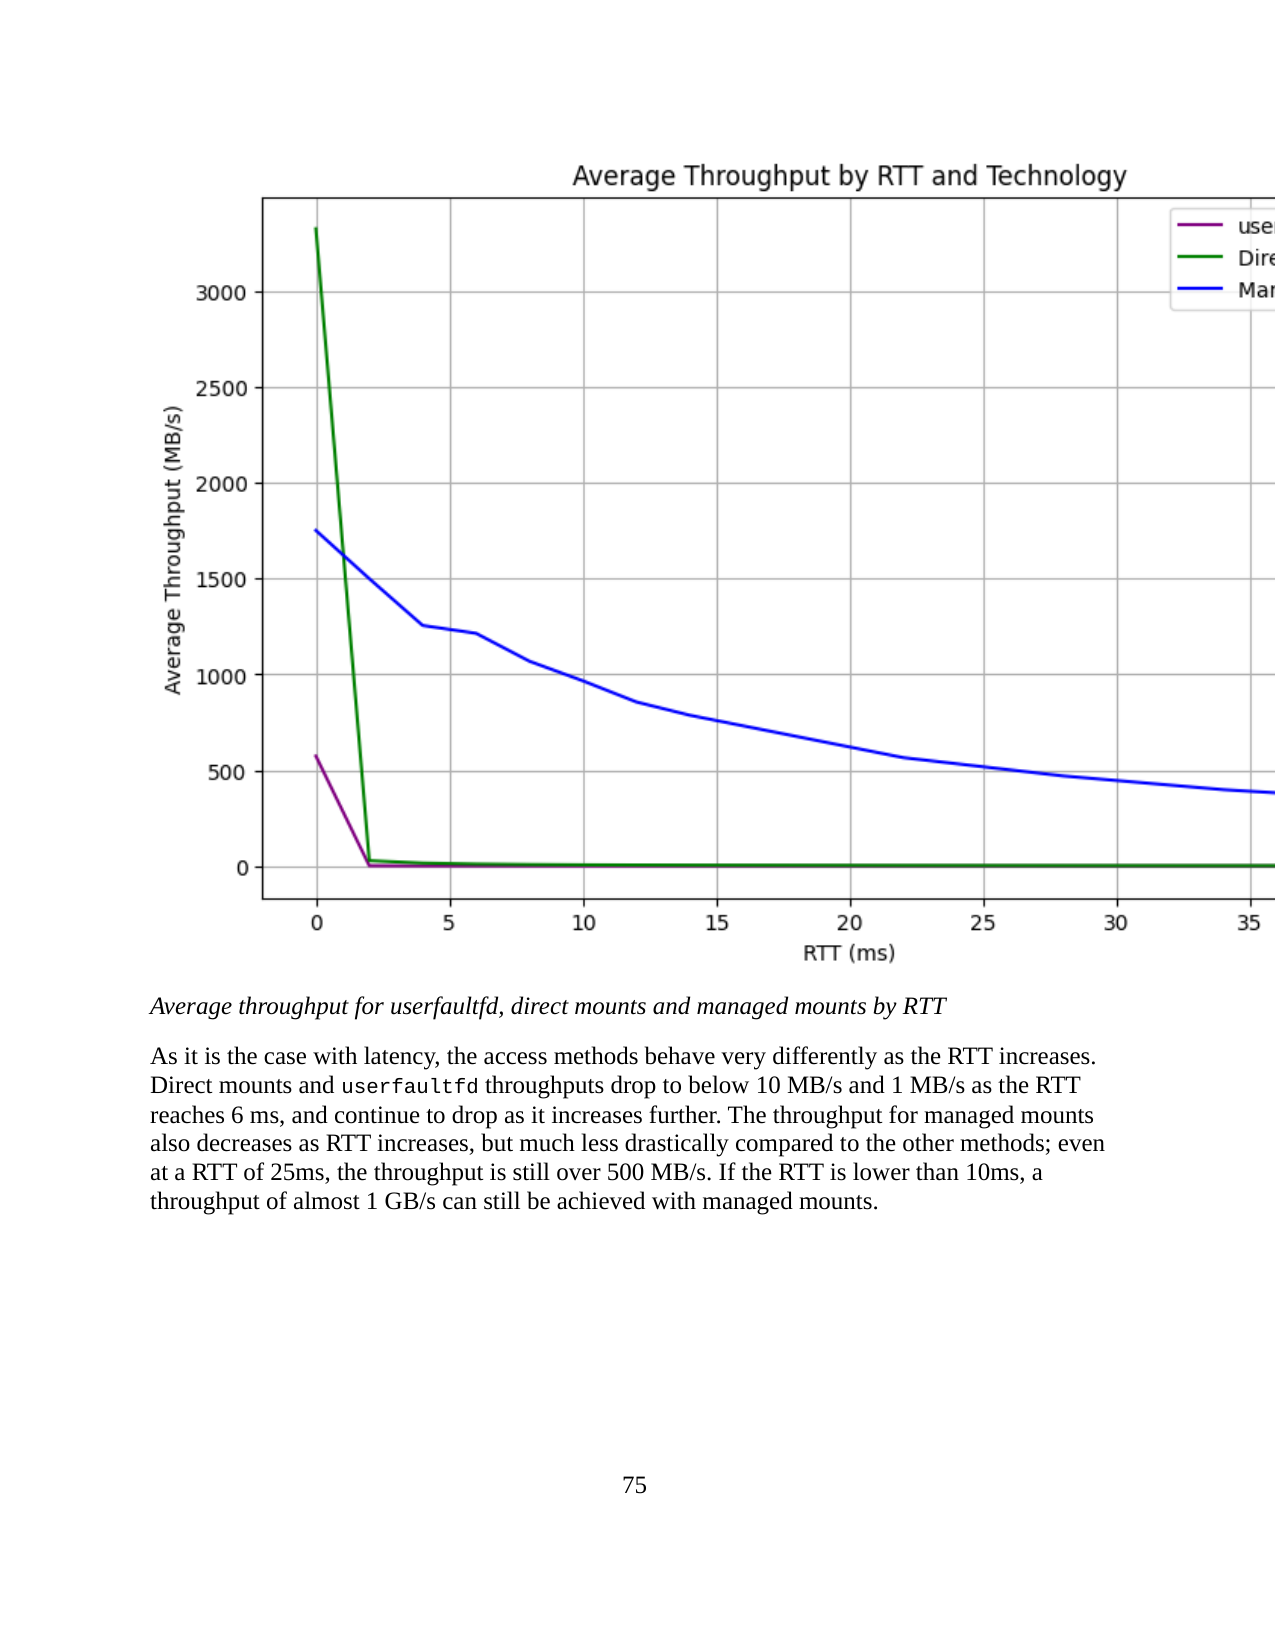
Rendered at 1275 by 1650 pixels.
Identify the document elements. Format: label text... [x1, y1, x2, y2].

text As it is the case with latency, the access methods behave very differently as the RTT increases. Direct mounts and userfaultfd throughputs drop to below 10 MB/s and 1 MB/s as the RTT reaches 6 ms, and continue to drop as it increases further. The throughput for managed mounts also decreases as RTT increases, but much less drastically compared to the other methods; even at a RTT of 25ms, the throughput is still over 500 MB/s. If the RTT is lower than 10ms, a throughput of almost 1 GB/s can still be achieved with managed mounts. [150, 1041, 1125, 1215]
text Average throughput for userfaultfd, direct mounts and managed mounts by RTT [150, 991, 1125, 1020]
picture [150, 150, 1275, 979]
